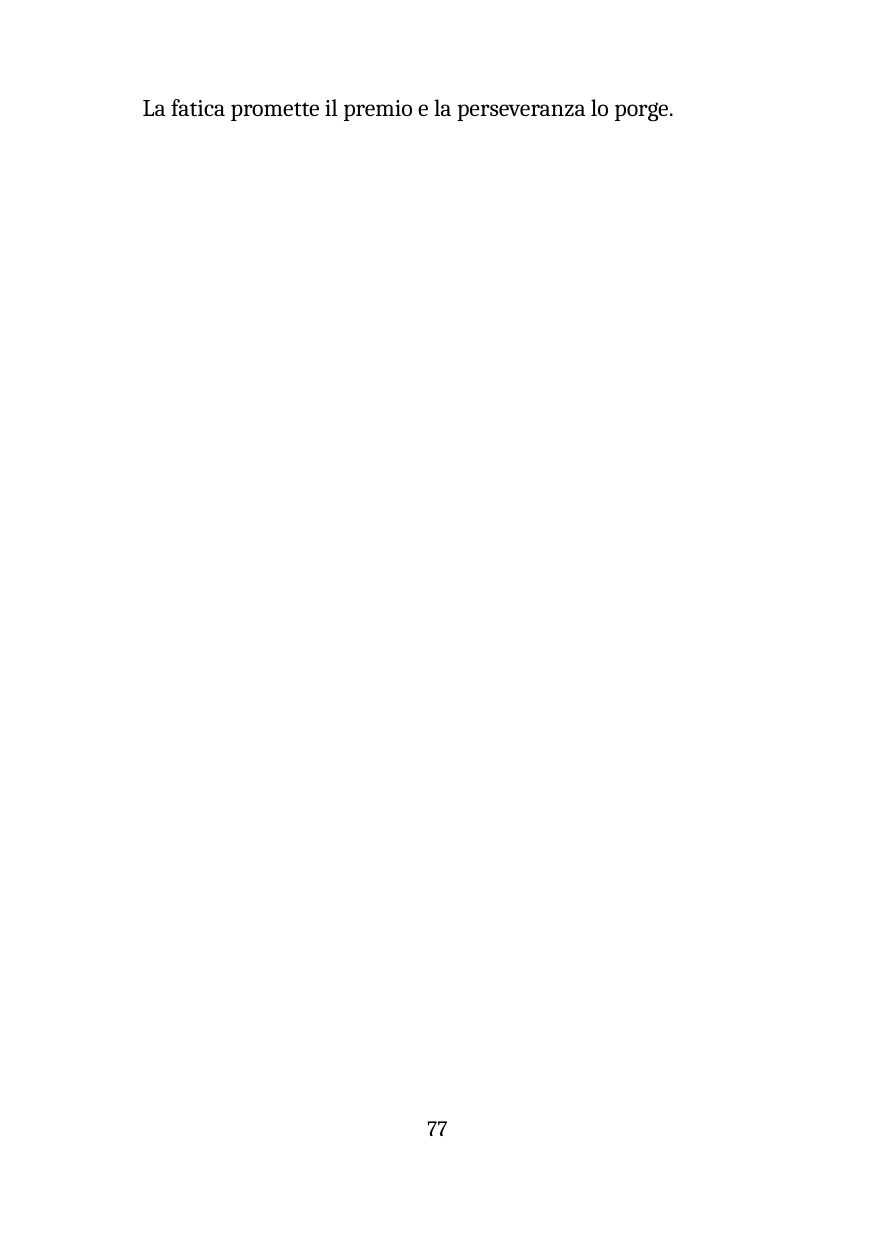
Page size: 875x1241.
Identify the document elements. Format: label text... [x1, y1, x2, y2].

text La fatica promette il premio e la perseveranza lo porge. [94, 94, 779, 122]
